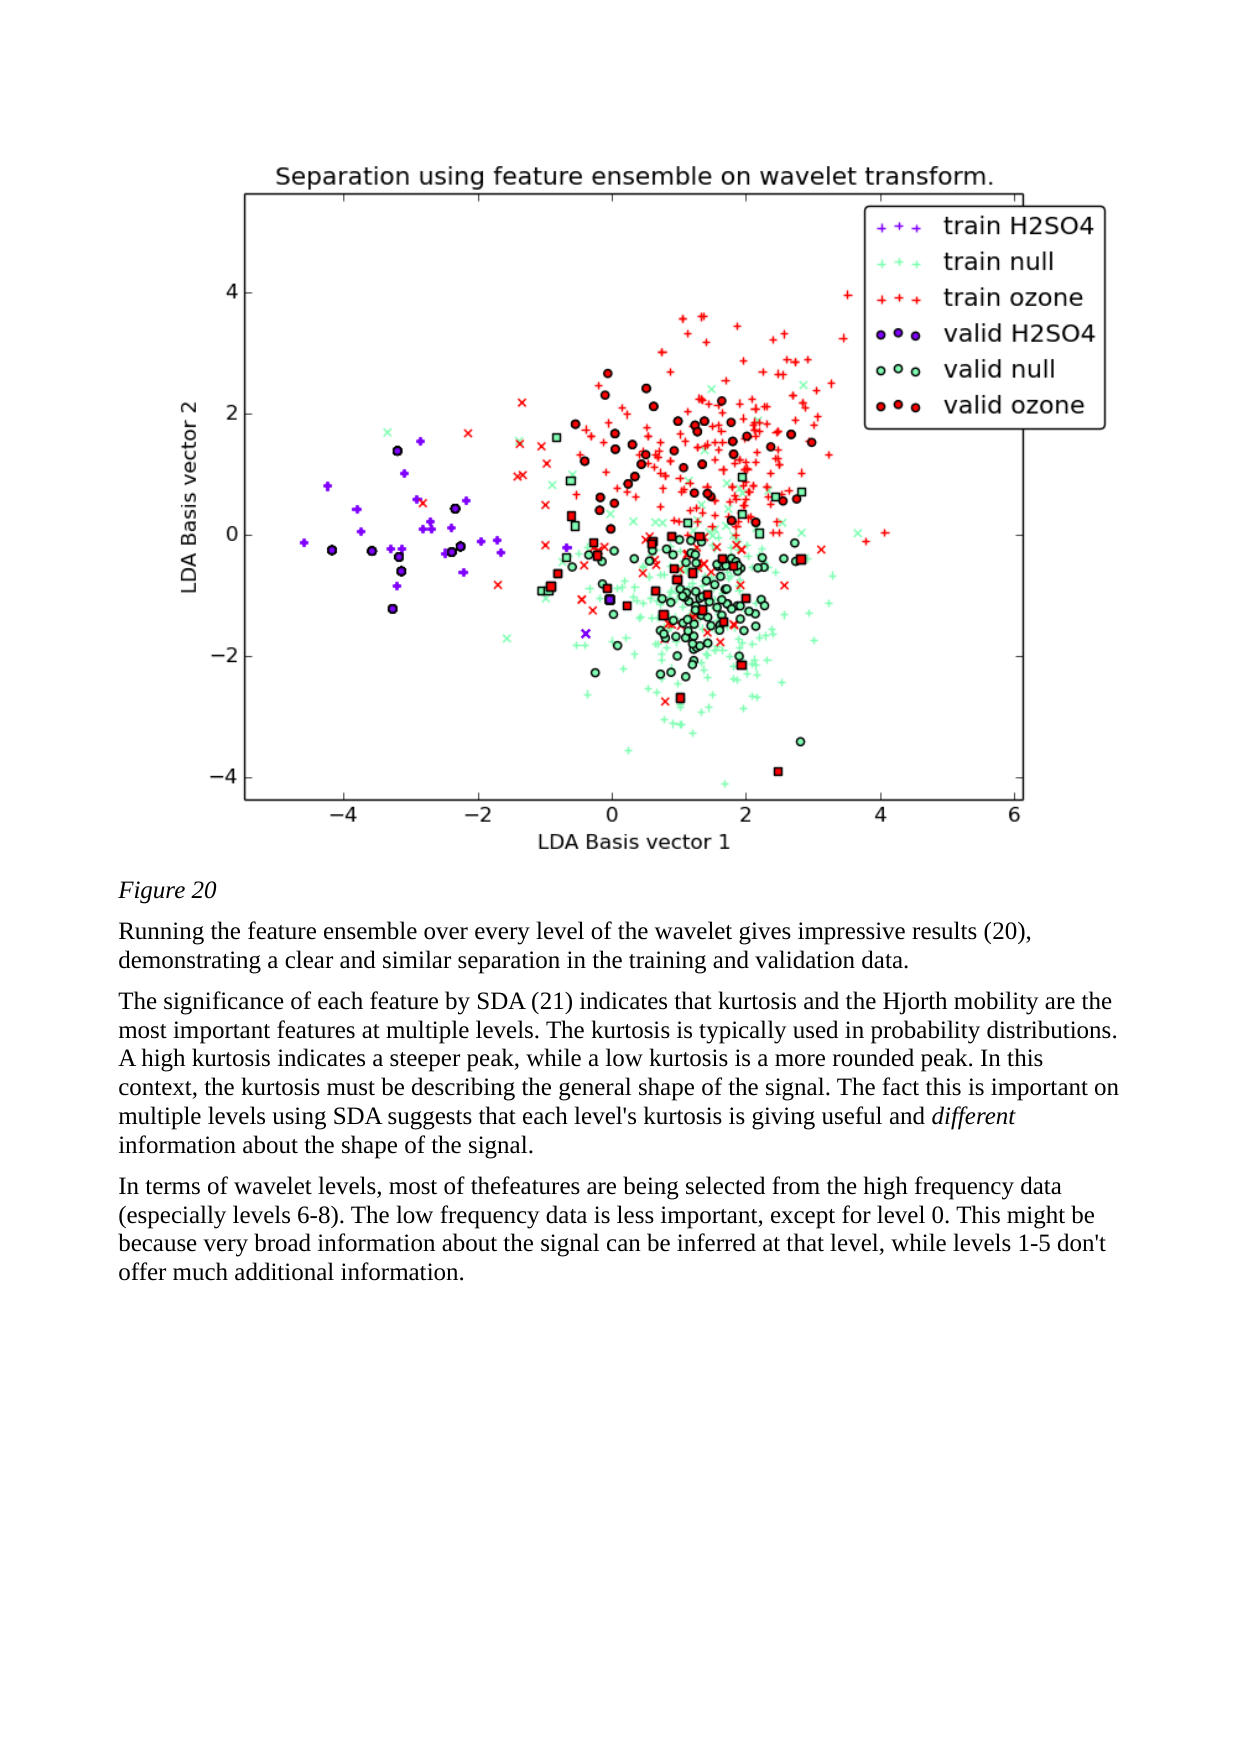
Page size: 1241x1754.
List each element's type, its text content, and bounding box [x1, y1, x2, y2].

text The significance of each feature by SDA (21) indicates that kurtosis and the Hjorth mobility are the most important features at multiple levels. The kurtosis is typically used in probability distributions. A high kurtosis indicates a steeper peak, while a low kurtosis is a more rounded peak. In this context, the kurtosis must be describing the general shape of the signal. The fact this is important on multiple levels using SDA suggests that each level's kurtosis is giving useful and different information about the shape of the signal. [118, 986, 1122, 1158]
text In terms of wavelet levels, most of thefeatures are being selected from the high frequency data (especially levels 6-8). The low frequency data is less important, except for level 0. This might be because very broad information about the signal can be inferred at that level, while levels 1-5 don't offer much additional information. [118, 1171, 1122, 1286]
picture [118, 118, 1123, 875]
text Running the feature ensemble over every level of the wavelet gives impressive results (20), demonstrating a clear and similar separation in the training and validation data. [118, 916, 1122, 973]
text Figure 20 [118, 875, 1122, 903]
